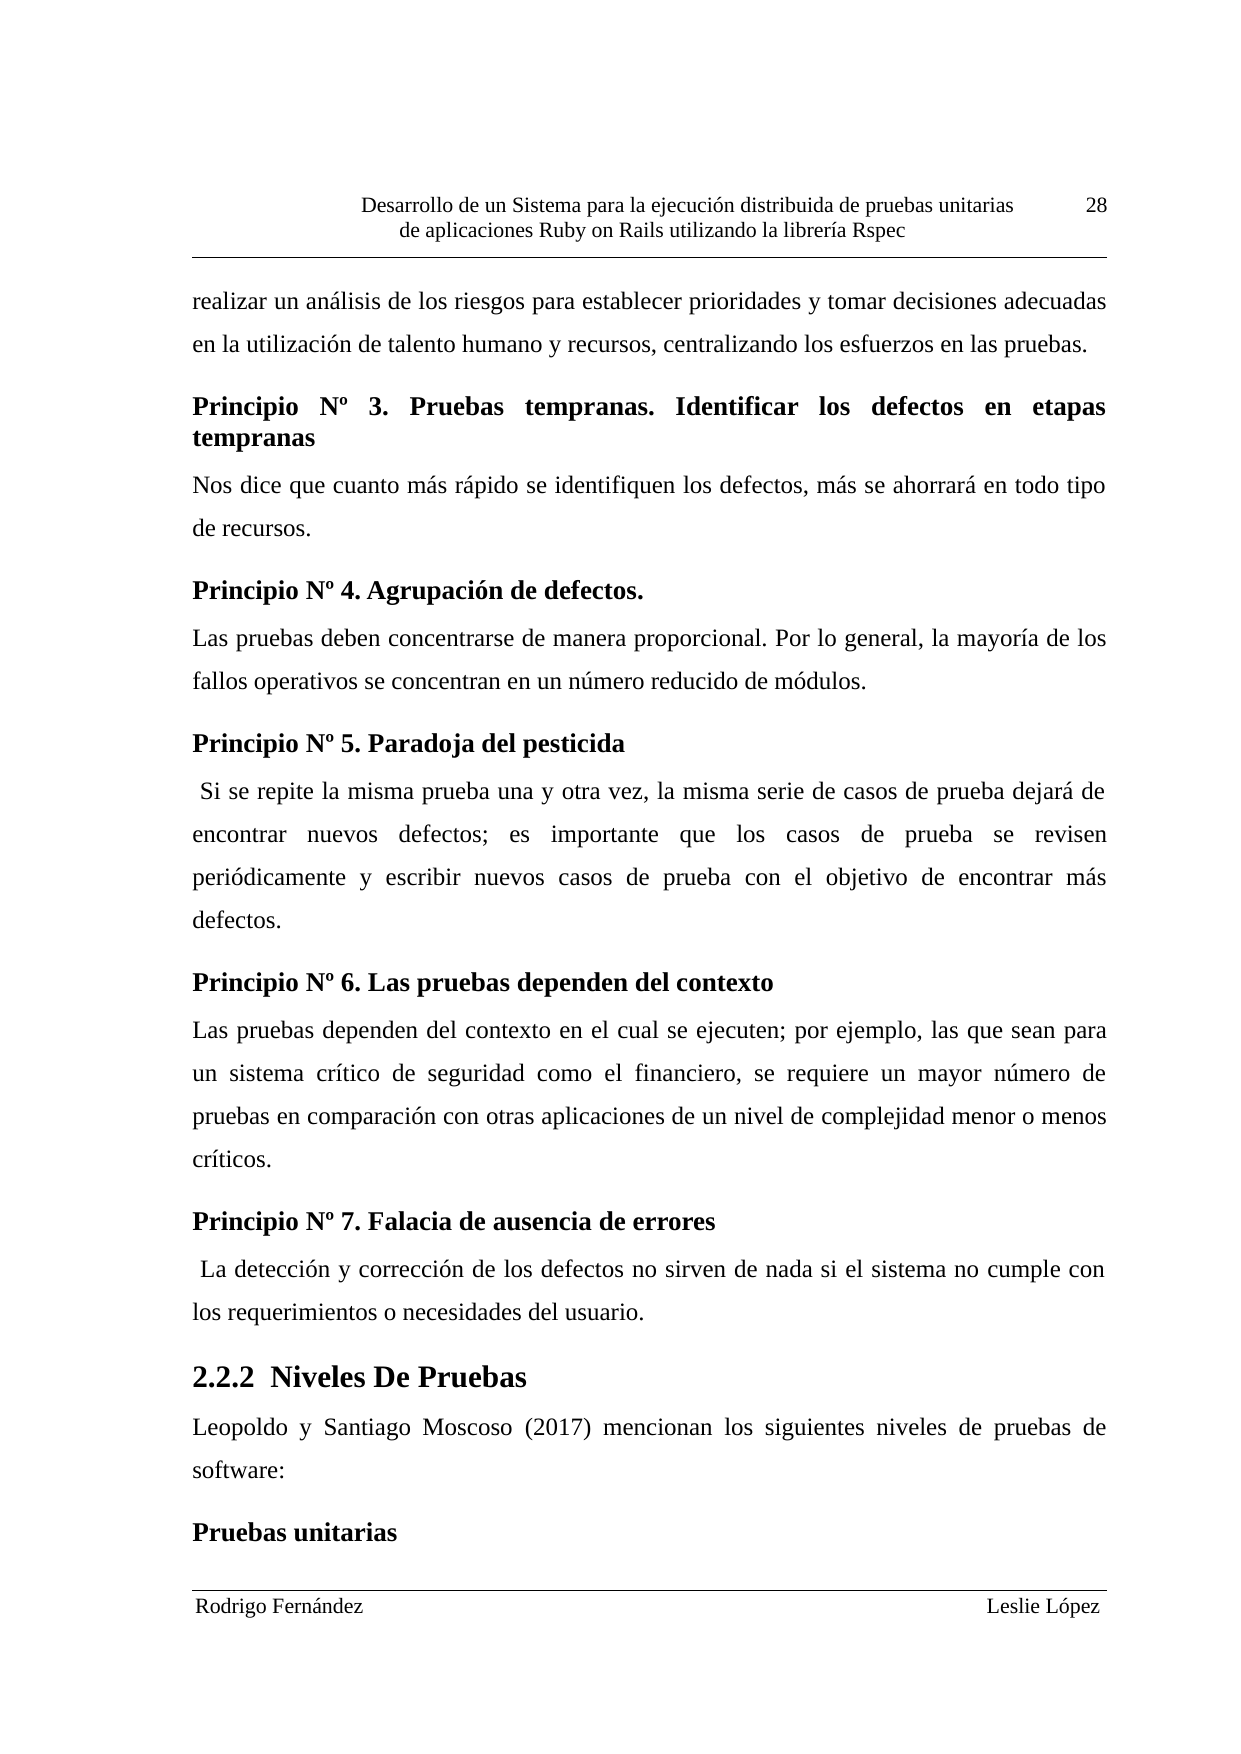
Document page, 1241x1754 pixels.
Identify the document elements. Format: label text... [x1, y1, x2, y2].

text Pruebas unitarias [192, 1516, 1107, 1547]
text Nos dice que cuanto más rápido se identifiquen los defectos, más se ahorrará en todo tipo de recursos. [192, 470, 1107, 542]
text Principio Nº 4. Agrupación de defectos. [192, 574, 1107, 605]
text Si se repite la misma prueba una y otra vez, la misma serie de casos de prueba dejará de encontrar nuevos defectos; es importante que los casos de prueba se revisen periódicamente y escribir nuevos casos de prueba con el objetivo de encontrar más defectos. [192, 776, 1107, 934]
text Las pruebas deben concentrarse de manera proporcional. Por lo general, la mayoría de los fallos operativos se concentran en un número reducido de módulos. [192, 623, 1107, 695]
text Principio Nº 3. Pruebas tempranas. Identificar los defectos en etapas tempranas [192, 390, 1107, 453]
text Principio Nº 7. Falacia de ausencia de errores [192, 1205, 1107, 1236]
text Leopoldo y Santiago Moscoso (2017)⁠ mencionan los siguientes niveles de pruebas de software: [192, 1412, 1107, 1483]
text La detección y corrección de los defectos no sirven de nada si el sistema no cumple con los requerimientos o necesidades del usuario. [192, 1254, 1107, 1326]
subtitle Niveles de Pruebas [192, 1358, 1107, 1394]
text Principio Nº 5. Paradoja del pesticida [192, 727, 1107, 758]
text realizar un análisis de los riesgos para establecer prioridades y tomar decisiones adecuadas en la utilización de talento humano y recursos, centralizando los esfuerzos en las pruebas. [192, 286, 1107, 358]
text Las pruebas dependen del contexto en el cual se ejecuten; por ejemplo, las que sean para un sistema crítico de seguridad como el financiero, se requiere un mayor número de pruebas en comparación con otras aplicaciones de un nivel de complejidad menor o menos críticos. [192, 1015, 1107, 1173]
text Principio Nº 6. Las pruebas dependen del contexto [192, 966, 1107, 997]
